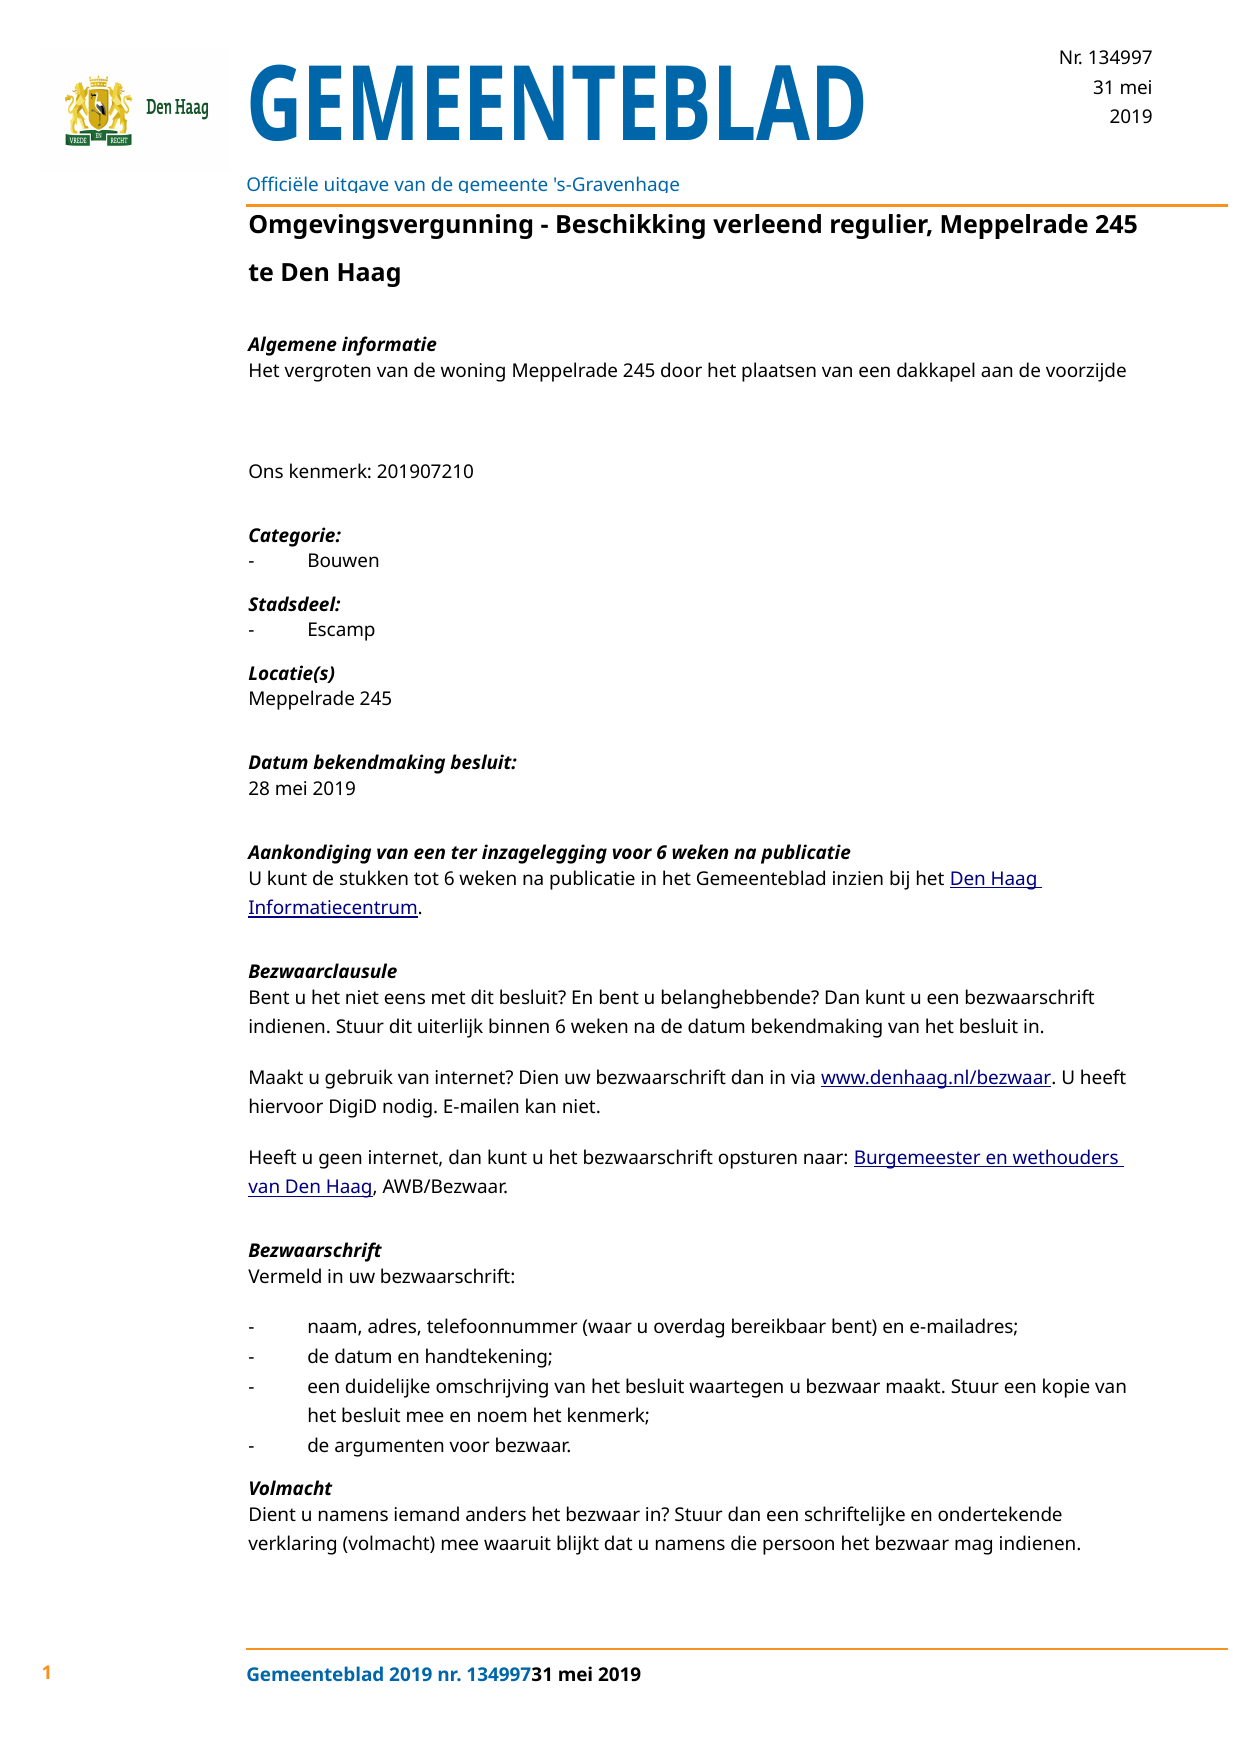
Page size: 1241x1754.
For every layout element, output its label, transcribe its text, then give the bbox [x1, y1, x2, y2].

list de argumenten voor bezwaar. [248, 1432, 1152, 1458]
text Bezwaarschrift [248, 1238, 1152, 1263]
text Bezwaarclausule [248, 958, 1152, 984]
text Bent u het niet eens met dit besluit? En bent u belanghebbende? Dan kunt u een bezwaarschrift indienen. Stuur dit uiterlijk binnen 6 weken na de datum bekendmaking van het besluit in. [248, 984, 1152, 1039]
picture [41, 47, 231, 172]
text Locatie(s) [248, 660, 1152, 685]
list Escamp [248, 617, 1152, 642]
text Heeft u geen internet, dan kunt u het bezwaarschrift opsturen naar: Burgemeester en wethouders van Den Haag, AWB/Bezwaar. [248, 1144, 1152, 1199]
text Ons kenmerk: 201907210 [248, 458, 1152, 484]
text Meppelrade 245 [248, 685, 1152, 711]
text Dient u namens iemand anders het bezwaar in? Stuur dan een schriftelijke en ondertekende verklaring (volmacht) mee waaruit blijkt dat u namens die persoon het bezwaar mag indienen. [248, 1501, 1152, 1556]
text Aankondiging van een ter inzagelegging voor 6 weken na publicatie [248, 839, 1152, 865]
text Het vergroten van de woning Meppelrade 245 door het plaatsen van een dakkapel aan de voorzijde [248, 357, 1152, 383]
list Bouwen [248, 548, 1152, 573]
text 28 mei 2019 [248, 775, 1152, 801]
list een duidelijke omschrijving van het besluit waartegen u bezwaar maakt. Stuur een kopie van het besluit mee en noem het kenmerk; [248, 1373, 1152, 1428]
text Datum bekendmaking besluit: [248, 749, 1152, 775]
text Vermeld in uw bezwaarschrift: [248, 1263, 1152, 1289]
list de datum en handtekening; [248, 1343, 1152, 1369]
list naam, adres, telefoonnummer (waar u overdag bereikbaar bent) en e-mailadres; [248, 1314, 1152, 1339]
text Volmacht [248, 1475, 1152, 1501]
text Categorie: [248, 522, 1152, 548]
text Algemene informatie [248, 331, 1152, 357]
text Omgevingsvergunning - Beschikking verleend regulier, Meppelrade 245 te Den Haag [248, 207, 1152, 288]
text Maakt u gebruik van internet? Dien uw bezwaarschrift dan in via www.denhaag.nl/bezwaar. U heeft hiervoor DigiD nodig. E-mailen kan niet. [248, 1064, 1152, 1119]
text U kunt de stukken tot 6 weken na publicatie in het Gemeenteblad inzien bij het Den Haag Informatiecentrum. [248, 865, 1152, 920]
text Stadsdeel: [248, 591, 1152, 617]
